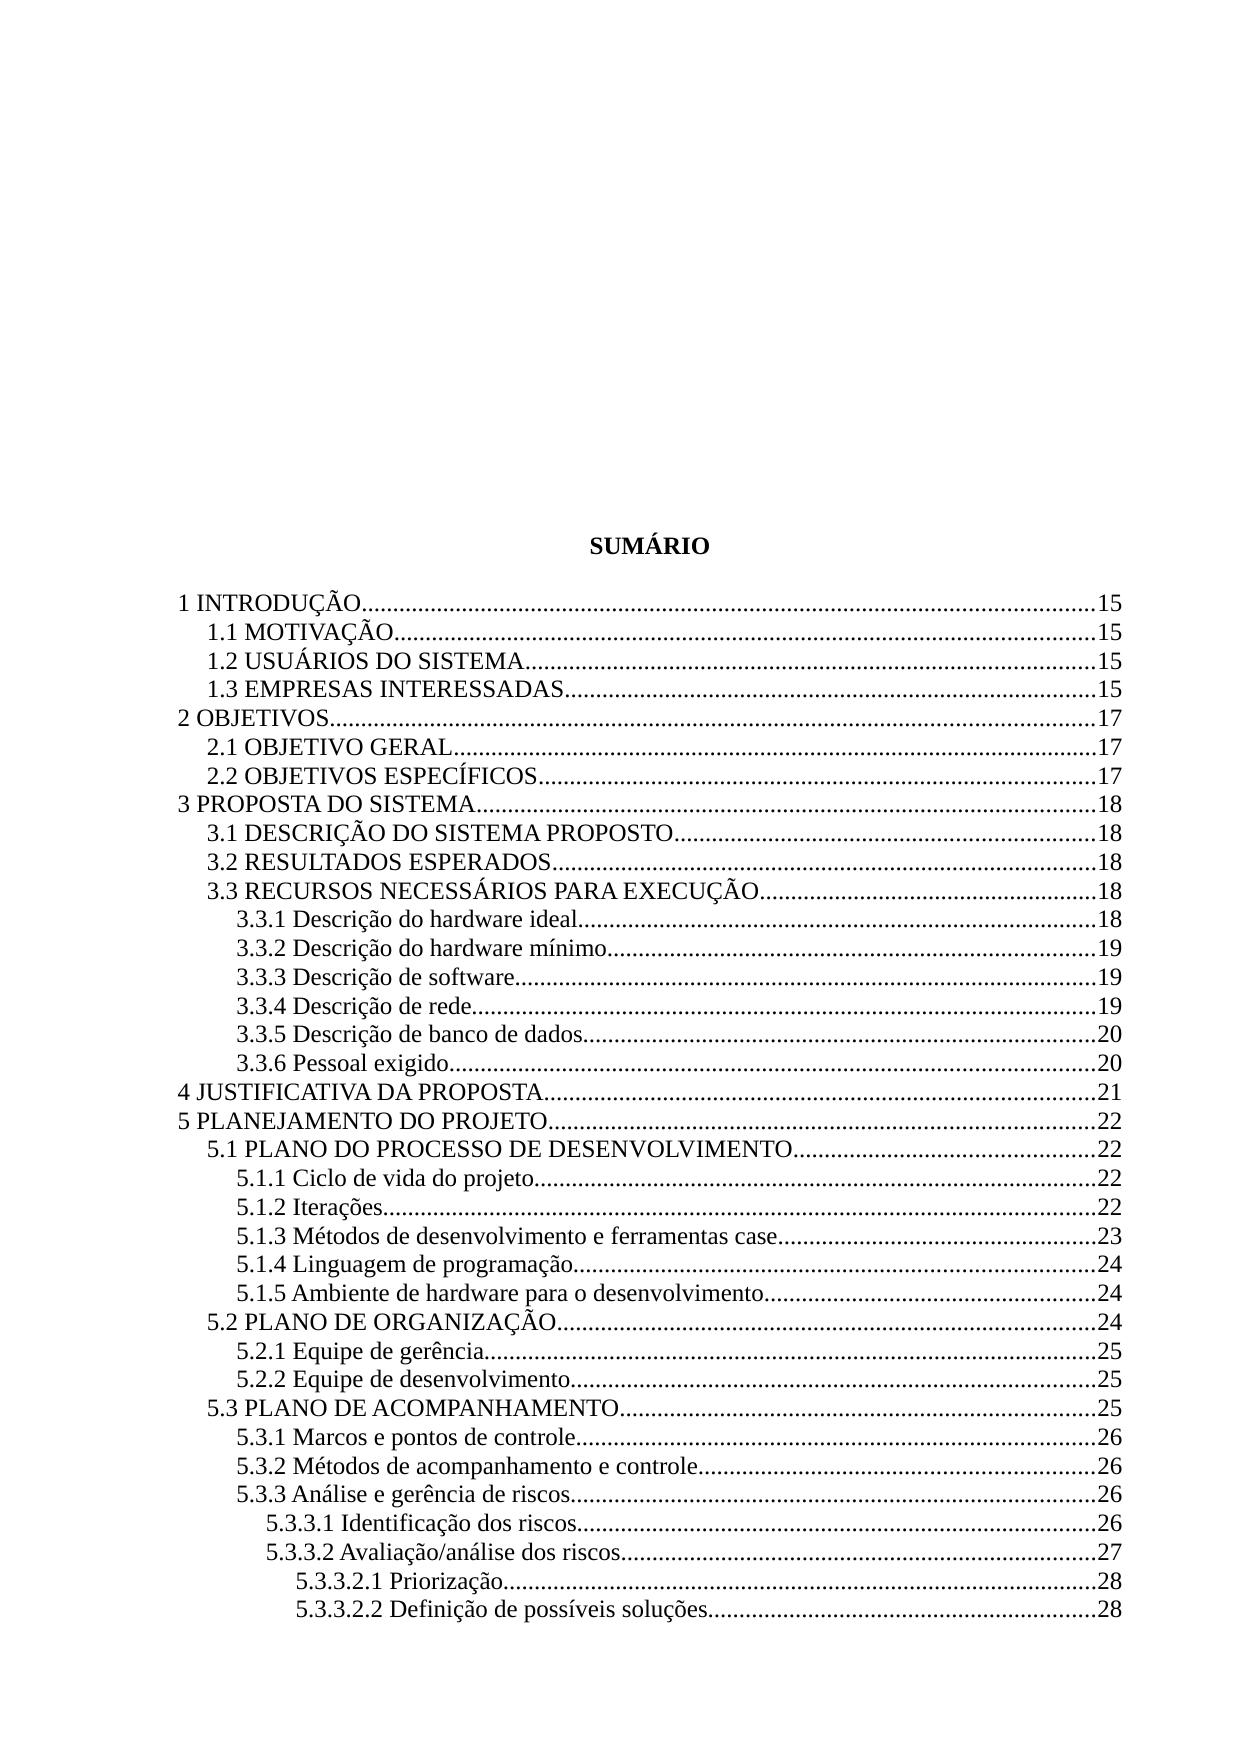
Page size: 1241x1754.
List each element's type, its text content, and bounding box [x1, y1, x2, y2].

text 5.2 Plano de Organização 24 [207, 1307, 1122, 1336]
text 3.3.6 Pessoal exigido 20 [236, 1048, 1122, 1077]
text 5.3 Plano de acompanhamento 25 [207, 1393, 1122, 1422]
text 1.3 EMPRESAS INTERESSADAS 15 [207, 674, 1122, 703]
text 3 Proposta do sistema 18 [177, 789, 1122, 818]
text 3.3.1 Descrição do hardware ideal 18 [236, 904, 1122, 933]
text 5.3.3 Análise e gerência de riscos 26 [236, 1479, 1122, 1508]
text 4 JUSTIFICATIVA da proposta 21 [177, 1077, 1122, 1106]
text 5.3.3.2 Avaliação/análise dos riscos 27 [266, 1537, 1122, 1566]
text 3.3.5 Descrição de banco de dados 20 [236, 1019, 1122, 1048]
text 3.3 Recursos necessários para execução 18 [207, 876, 1122, 904]
text 2.1 OBJETIVO GERAL 17 [207, 732, 1122, 761]
text 3.3.3 Descrição de software 19 [236, 962, 1122, 991]
text 5.1.1 Ciclo de vida do projeto 22 [236, 1163, 1122, 1192]
text 5.1.3 Métodos de desenvolvimento e ferramentas case 23 [236, 1221, 1122, 1249]
text 1.1 MOTIVAÇÃO 15 [207, 617, 1122, 646]
text 5.1.4 Linguagem de programação 24 [236, 1249, 1122, 1278]
text 5.3.1 Marcos e pontos de controle 26 [236, 1422, 1122, 1451]
text 3.3.4 Descrição de rede 19 [236, 991, 1122, 1019]
text 2.2 Objetivos específicos 17 [207, 761, 1122, 789]
text 5.3.3.2.2 Definição de possíveis soluções 28 [295, 1594, 1122, 1623]
text 5.1 Plano do processo de desenvolvimento 22 [207, 1134, 1122, 1163]
text 5.3.3.1 Identificação dos riscos 26 [266, 1508, 1122, 1537]
text 5.3.3.2.1 Priorização 28 [295, 1566, 1122, 1594]
text 2 OBJETIVOS 17 [177, 703, 1122, 732]
text 3.3.2 Descrição do hardware mínimo 19 [236, 933, 1122, 962]
text 5 Planejamento do projeto 22 [177, 1106, 1122, 1134]
text 1 INTRODUÇÃO 15 [177, 588, 1122, 617]
text 5.1.2 Iterações 22 [236, 1192, 1122, 1221]
text 3.1 Descrição do sistema proposto 18 [207, 818, 1122, 847]
text 5.2.2 Equipe de desenvolvimento 25 [236, 1364, 1122, 1393]
text SUMÁRIO [177, 531, 1122, 559]
text 1.2 USUÁRIOS DO SISTEMA 15 [207, 646, 1122, 674]
text 3.2 Resultados esperados 18 [207, 847, 1122, 876]
text 5.3.2 Métodos de acompanhamento e controle 26 [236, 1451, 1122, 1479]
text 5.1.5 Ambiente de hardware para o desenvolvimento 24 [236, 1278, 1122, 1307]
text 5.2.1 Equipe de gerência 25 [236, 1336, 1122, 1364]
